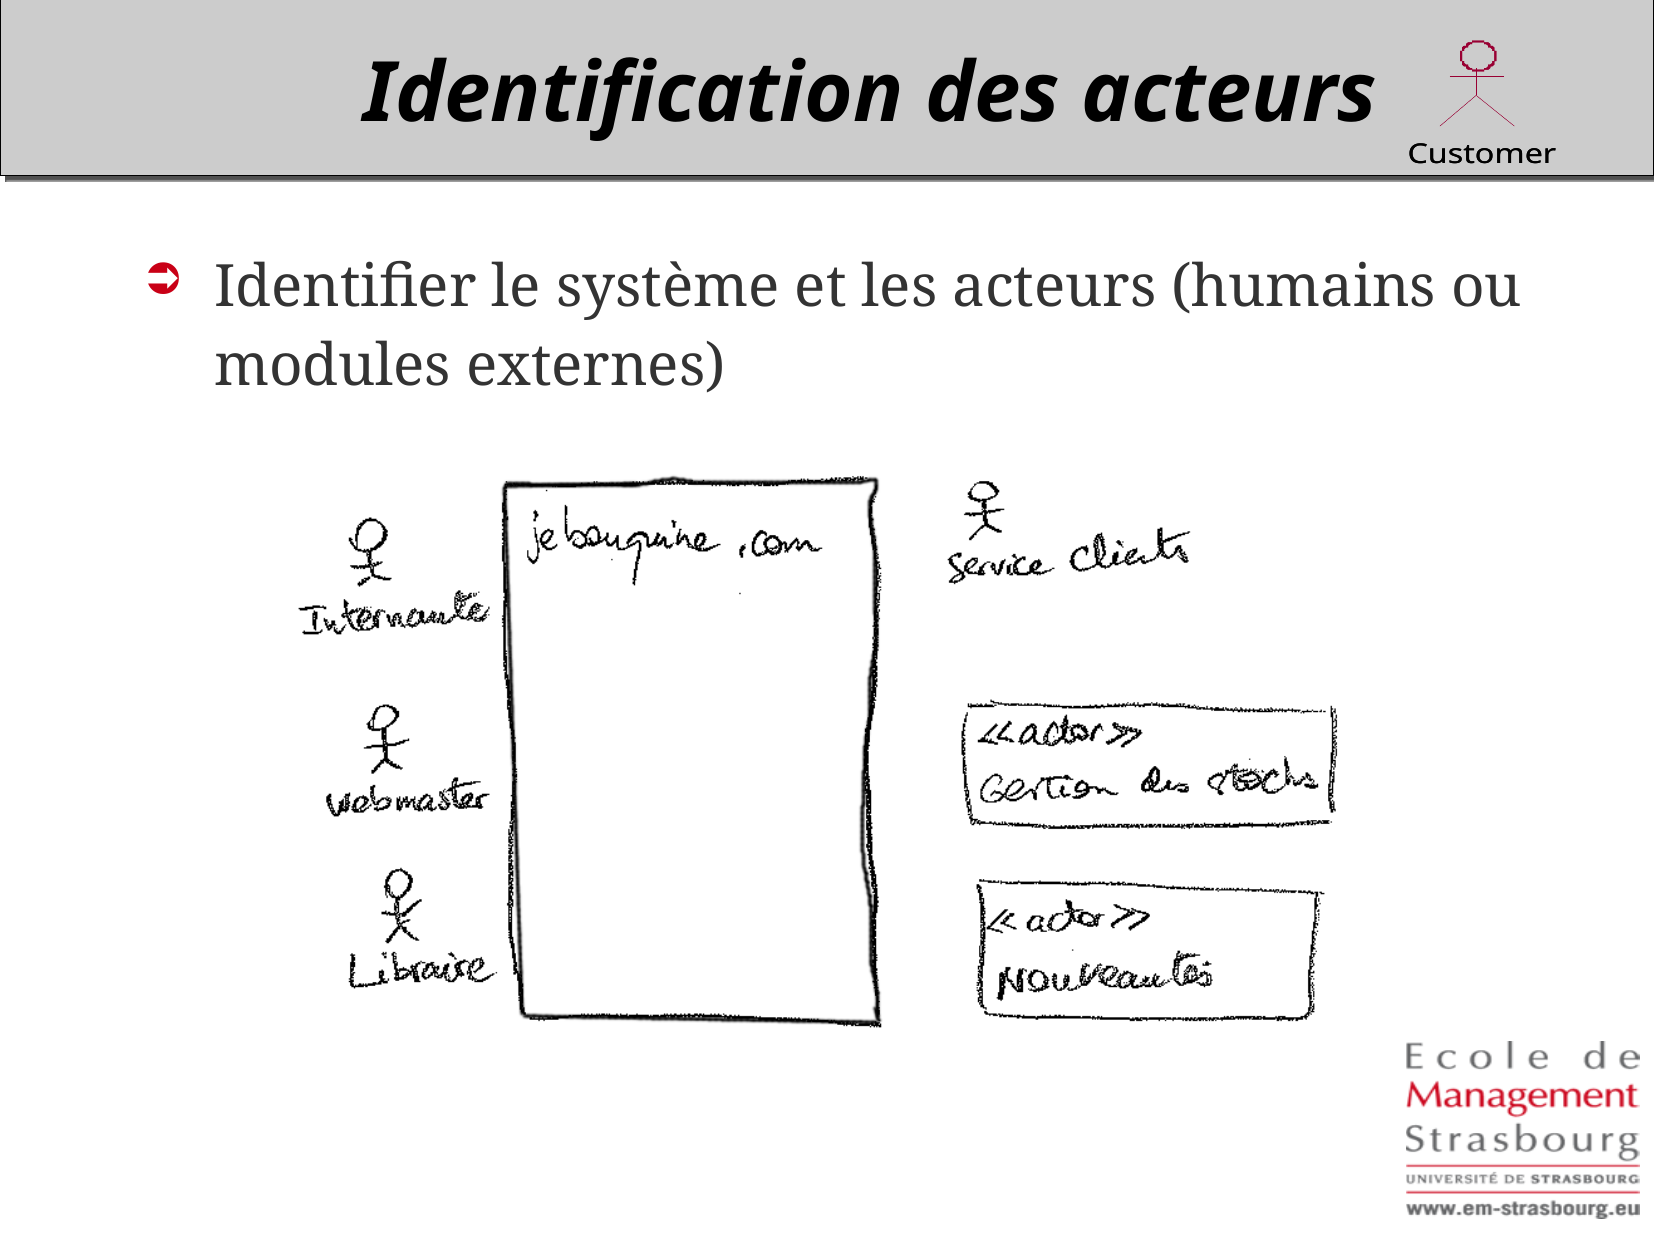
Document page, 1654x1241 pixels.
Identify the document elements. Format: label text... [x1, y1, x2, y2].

list Identifier le système et les acteurs (humains ou modules externes) [131, 244, 1554, 1155]
picture [241, 426, 1376, 1099]
picture [1406, 1041, 1640, 1219]
title Identification des acteurs [164, 0, 1577, 178]
picture [1361, 26, 1597, 234]
